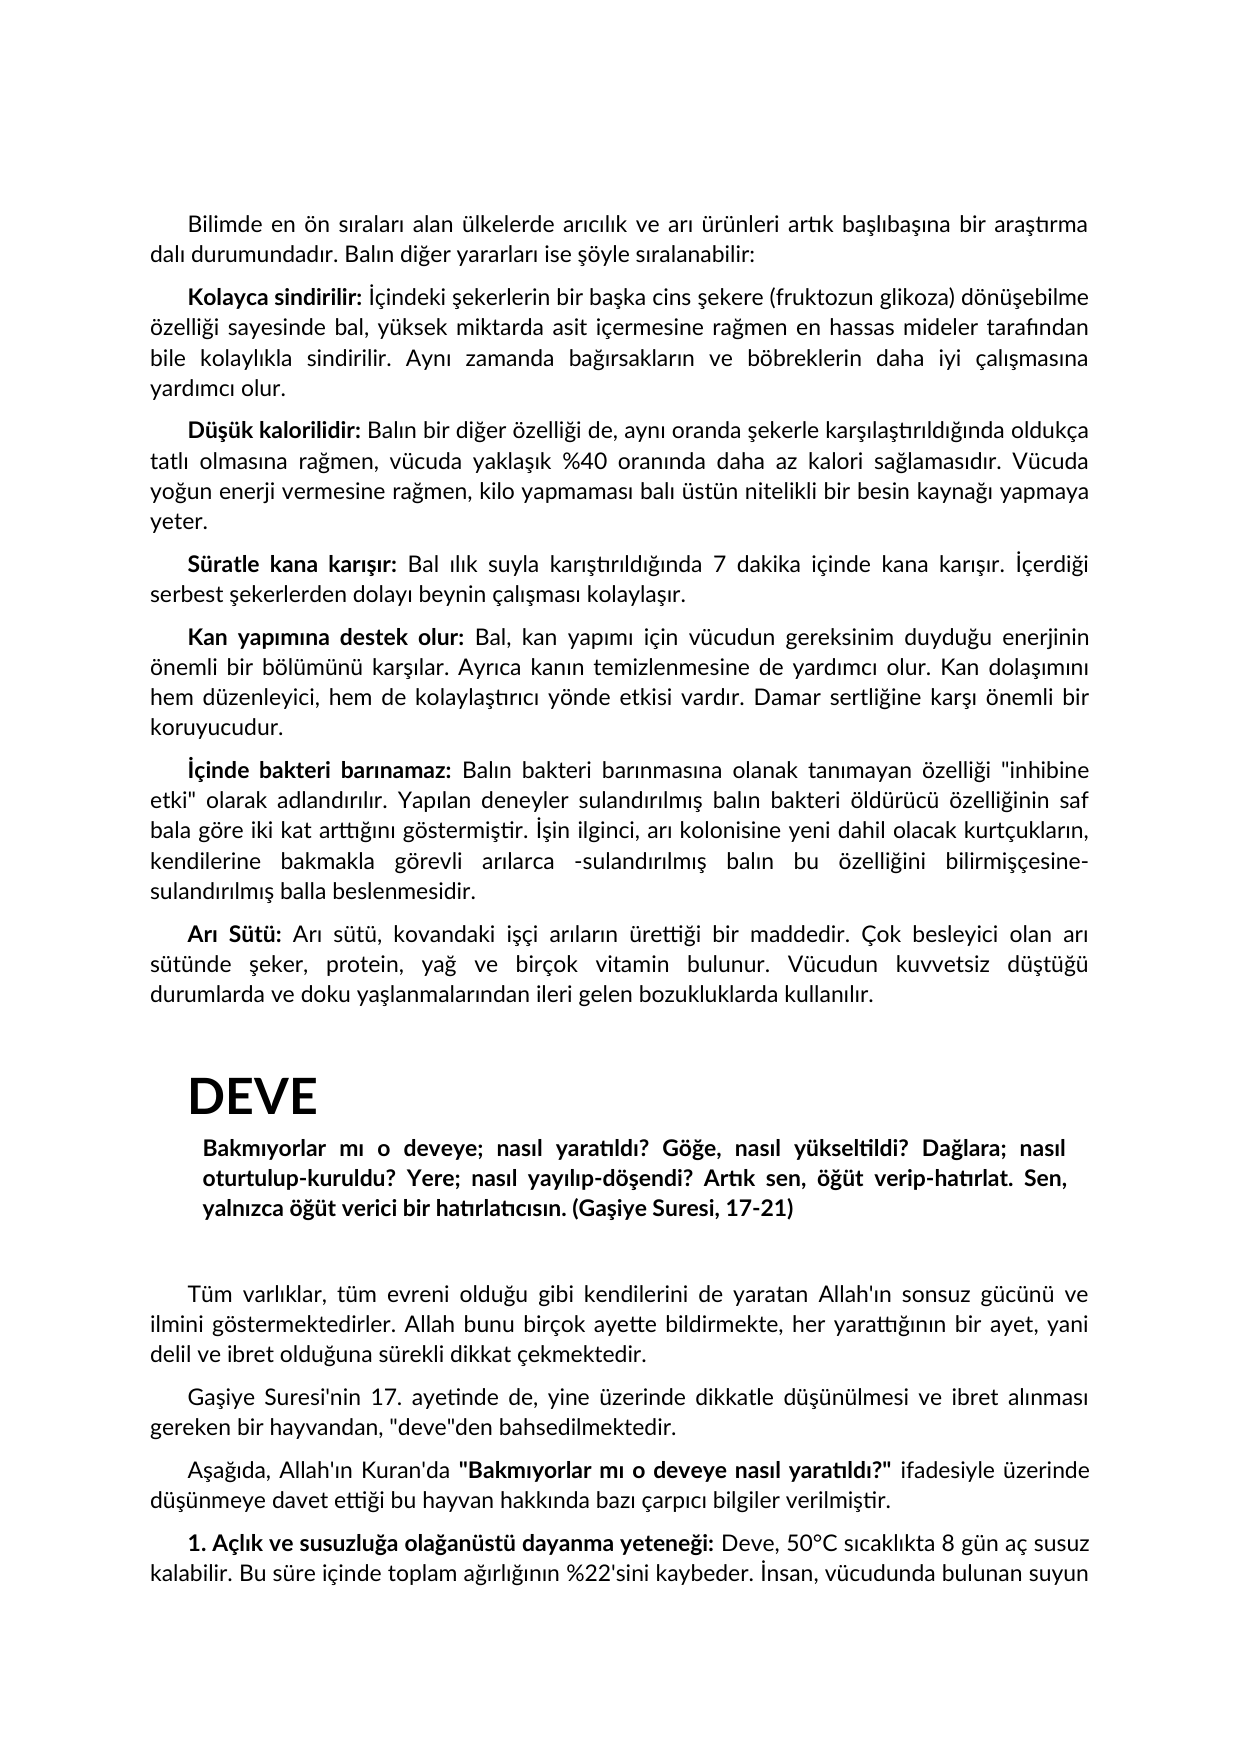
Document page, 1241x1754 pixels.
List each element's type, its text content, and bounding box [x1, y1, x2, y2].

text 1. Açlık ve susuzluğa olağanüstü dayanma yeteneği: Deve, 50°C sıcaklıkta 8 gün aç susuz kalabilir. Bu süre içinde toplam ağırlığının %22'sini kaybeder. İnsan, vücudunda bulunan suyun [150, 1528, 1090, 1586]
subtitle DEVE [187, 1065, 1090, 1125]
text Arı Sütü: Arı sütü, kovandaki işçi arıların ürettiği bir maddedir. Çok besleyici olan arı sütünde şeker, protein, yağ ve birçok vitamin bulunur. Vücudun kuvvetsiz düştüğü durumlarda ve doku yaşlanmalarından ileri gelen bozukluklarda kullanılır. [150, 919, 1090, 1007]
text Süratle kana karışır: Bal ılık suyla karıştırıldığında 7 dakika içinde kana karışır. İçerdiği serbest şekerlerden dolayı beynin çalışması kolaylaşır. [150, 549, 1090, 607]
text Bakmıyorlar mı o deveye; nasıl yaratıldı? Göğe, nasıl yükseltildi? Dağlara; nasıl oturtulup-kuruldu? Yere; nasıl yayılıp-döşendi? Artık sen, öğüt verip-hatırlat. Sen, yalnızca öğüt verici bir hatırlatıcısın. (Gaşiye Suresi, 17-21) [202, 1133, 1068, 1221]
text İçinde bakteri barınamaz: Balın bakteri barınmasına olanak tanımayan özelliği "inhibine etki" olarak adlandırılır. Yapılan deneyler sulandırılmış balın bakteri öldürücü özelliğinin saf bala göre iki kat arttığını göstermiştir. İşin ilginci, arı kolonisine yeni dahil olacak kurtçukların, kendilerine bakmakla görevli arılarca -sulandırılmış balın bu özelliğini bilirmişçesine- sulandırılmış balla beslenmesidir. [150, 756, 1090, 904]
text Kan yapımına destek olur: Bal, kan yapımı için vücudun gereksinim duyduğu enerjinin önemli bir bölümünü karşılar. Ayrıca kanın temizlenmesine de yardımcı olur. Kan dolaşımını hem düzenleyici, hem de kolaylaştırıcı yönde etkisi vardır. Damar sertliğine karşı önemli bir koruyucudur. [150, 622, 1090, 741]
text Gaşiye Suresi'nin 17. ayetinde de, yine üzerinde dikkatle düşünülmesi ve ibret alınması gereken bir hayvandan, "deve"den bahsedilmektedir. [150, 1382, 1090, 1440]
text Bilimde en ön sıraları alan ülkelerde arıcılık ve arı ürünleri artık başlıbaşına bir araştırma dalı durumundadır. Balın diğer yararları ise şöyle sıralanabilir: [150, 210, 1090, 268]
text Aşağıda, Allah'ın Kuran'da "Bakmıyorlar mı o deveye nasıl yaratıldı?" ifadesiyle üzerinde düşünmeye davet ettiği bu hayvan hakkında bazı çarpıcı bilgiler verilmiştir. [150, 1455, 1090, 1513]
text Düşük kalorilidir: Balın bir diğer özelliği de, aynı oranda şekerle karşılaştırıldığında oldukça tatlı olmasına rağmen, vücuda yaklaşık %40 oranında daha az kalori sağlamasıdır. Vücuda yoğun enerji vermesine rağmen, kilo yapmaması balı üstün nitelikli bir besin kaynağı yapmaya yeter. [150, 416, 1090, 534]
text Kolayca sindirilir: İçindeki şekerlerin bir başka cins şekere (fruktozun glikoza) dönüşebilme özelliği sayesinde bal, yüksek miktarda asit içermesine rağmen en hassas mideler tarafından bile kolaylıkla sindirilir. Aynı zamanda bağırsakların ve böbreklerin daha iyi çalışmasına yardımcı olur. [150, 283, 1090, 401]
text Tüm varlıklar, tüm evreni olduğu gibi kendilerini de yaratan Allah'ın sonsuz gücünü ve ilmini göstermektedirler. Allah bunu birçok ayette bildirmekte, her yarattığının bir ayet, yani delil ve ibret olduğuna sürekli dikkat çekmektedir. [150, 1279, 1090, 1367]
